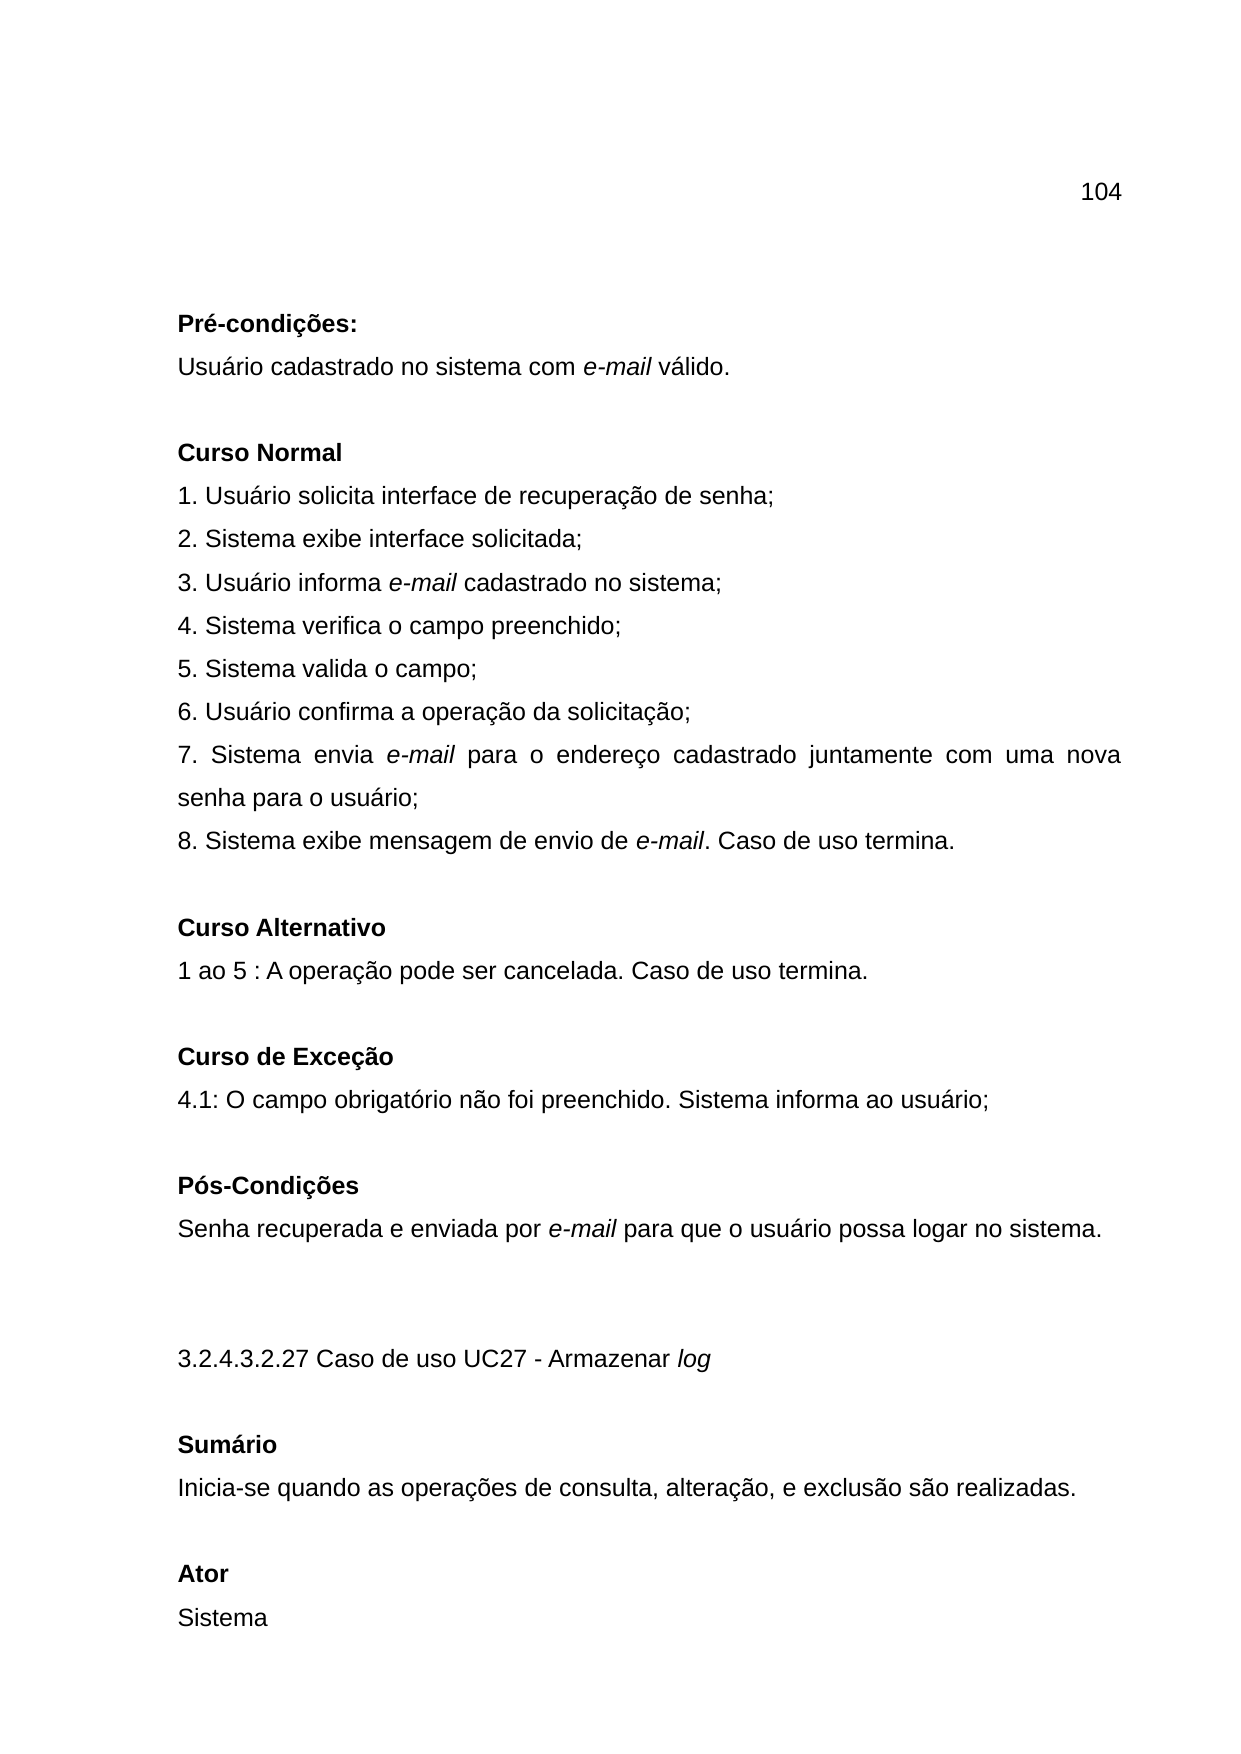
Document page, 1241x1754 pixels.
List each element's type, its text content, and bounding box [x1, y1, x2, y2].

text Pós-Condições [177, 1171, 1122, 1200]
text 4. Sistema verifica o campo preenchido; [177, 611, 1122, 639]
text 1. Usuário solicita interface de recuperação de senha; [177, 481, 1122, 510]
text 1 ao 5 : A operação pode ser cancelada. Caso de uso termina. [177, 956, 1122, 984]
text Sistema [177, 1603, 1122, 1631]
text 8. Sistema exibe mensagem de envio de e-mail. Caso de uso termina. [177, 826, 1122, 855]
text 6. Usuário confirma a operação da solicitação; [177, 697, 1122, 726]
text 3. Usuário informa e-mail cadastrado no sistema; [177, 568, 1122, 596]
text 3.2.4.3.2.27 Caso de uso UC27 - Armazenar log [177, 1344, 1122, 1373]
text 4.1: O campo obrigatório não foi preenchido. Sistema informa ao usuário; [177, 1085, 1122, 1114]
text 2. Sistema exibe interface solicitada; [177, 524, 1122, 553]
text Ator [177, 1559, 1122, 1588]
text Curso Alternativo [177, 913, 1122, 941]
text Usuário cadastrado no sistema com e-mail válido. [177, 352, 1122, 381]
text Sumário [177, 1430, 1122, 1459]
text 7. Sistema envia e-mail para o endereço cadastrado juntamente com uma nova senha para o usuário; [177, 740, 1122, 812]
text Curso Normal [177, 438, 1122, 467]
text Curso de Exceção [177, 1042, 1122, 1071]
text Pré-condições: [177, 309, 1122, 338]
text Inicia-se quando as operações de consulta, alteração, e exclusão são realizadas. [177, 1473, 1122, 1502]
text Senha recuperada e enviada por e-mail para que o usuário possa logar no sistema. [177, 1214, 1122, 1243]
text 5. Sistema valida o campo; [177, 654, 1122, 683]
